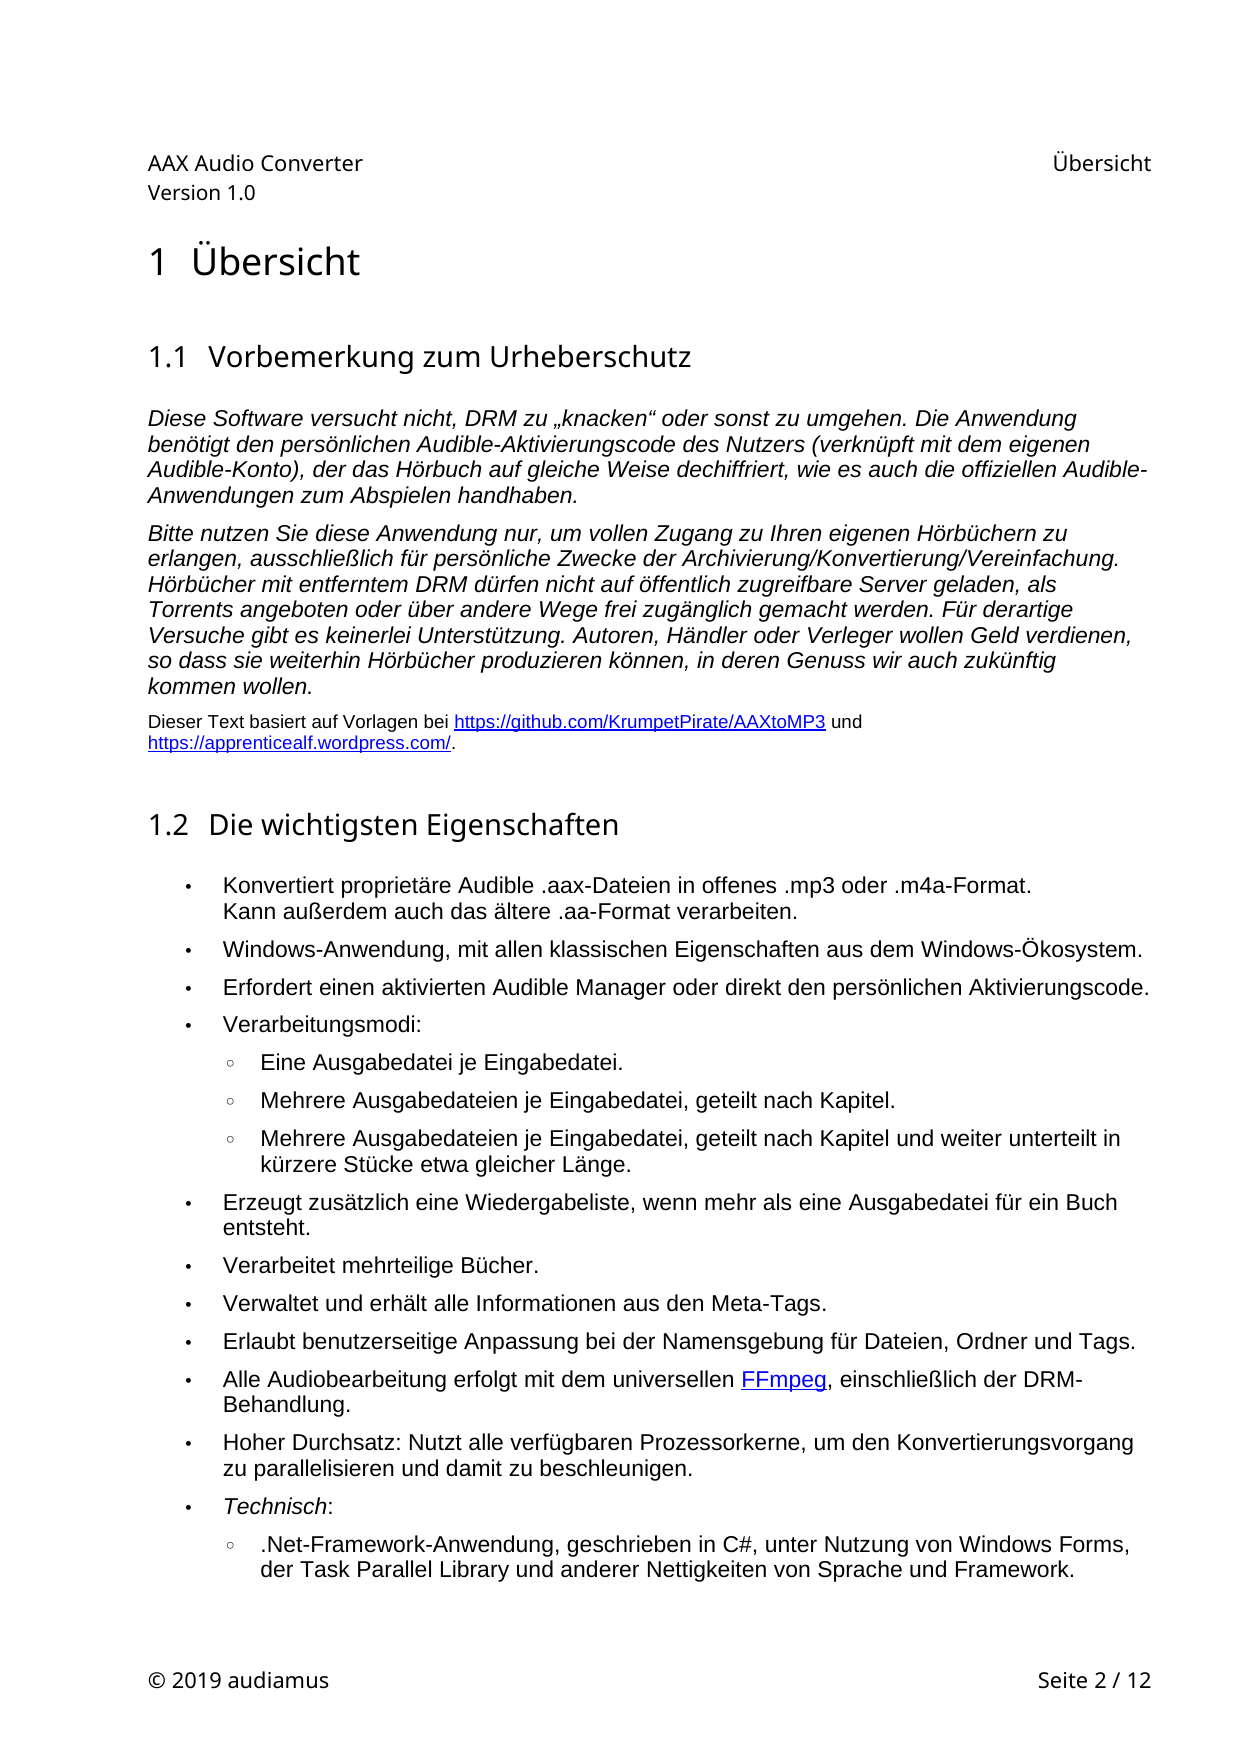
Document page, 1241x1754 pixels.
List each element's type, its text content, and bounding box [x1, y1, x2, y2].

list Mehrere Ausgabedateien je Eingabedatei, geteilt nach Kapitel. [223, 1088, 1152, 1113]
list Eine Ausgabedatei je Eingabedatei. [223, 1050, 1152, 1076]
text Diese Software versucht nicht, DRM zu „knacken“ oder sonst zu umgehen. Die Anwendung benötigt den persönlichen Audible-Aktivierungscode des Nutzers (verknüpft mit dem eigenen Audible-Konto), der das Hörbuch auf gleiche Weise dechiffriert, wie es auch die offiziellen Audible-Anwendungen zum Abspielen handhaben. [148, 406, 1152, 508]
subtitle Übersicht [148, 235, 1152, 286]
list Alle Audiobearbeitung erfolgt mit dem universellen FFmpeg, einschließlich der DRM-Behandlung. [185, 1367, 1152, 1418]
list Erlaubt benutzerseitige Anpassung bei der Namensgebung für Dateien, Ordner und Tags. [185, 1329, 1152, 1354]
list Hoher Durchsatz: Nutzt alle verfügbaren Prozessorkerne, um den Konvertierungsvorgang zu parallelisieren und damit zu beschleunigen. [185, 1430, 1152, 1481]
list Technisch: [185, 1493, 1152, 1519]
list .Net-Framework-Anwendung, geschrieben in C#, unter Nutzung von Windows Forms, der Task Parallel Library und anderer Nettigkeiten von Sprache und Framework. [223, 1531, 1152, 1582]
list Verarbeitet mehrteilige Bücher. [185, 1253, 1152, 1278]
list Verwaltet und erhält alle Informationen aus den Meta-Tags. [185, 1291, 1152, 1316]
list Mehrere Ausgabedateien je Eingabedatei, geteilt nach Kapitel und weiter unterteilt in kürzere Stücke etwa gleicher Länge. [223, 1126, 1152, 1177]
subtitle Vorbemerkung zum Urheberschutz [148, 337, 1152, 376]
text Bitte nutzen Sie diese Anwendung nur, um vollen Zugang zu Ihren eigenen Hörbüchern zu erlangen, ausschließlich für persönliche Zwecke der Archivierung/Konvertierung/Vereinfachung. Hörbücher mit entferntem DRM dürfen nicht auf öffentlich zugreifbare Server geladen, als Torrents angeboten oder über andere Wege frei zugänglich gemacht werden. Für derartige Versuche gibt es keinerlei Unterstützung. Autoren, Händler oder Verleger wollen Geld verdienen, so dass sie weiterhin Hörbücher produzieren können, in deren Genuss wir auch zukünftig kommen wollen. [148, 520, 1152, 699]
list Windows-Anwendung, mit allen klassischen Eigenschaften aus dem Windows-Ökosystem. [185, 936, 1152, 962]
list Erfordert einen aktivierten Audible Manager oder direkt den persönlichen Aktivierungscode. [185, 974, 1152, 1000]
text Dieser Text basiert auf Vorlagen bei https://github.com/KrumpetPirate/AAXtoMP3 und https://apprenticealf.wordpress.com/. [148, 711, 1152, 753]
list Verarbeitungsmodi: [185, 1012, 1152, 1038]
list Konvertiert proprietäre Audible .aax-Dateien in offenes .mp3 oder .m4a-Format. Kann außerdem auch das ältere .aa-Format verarbeiten. [185, 873, 1152, 924]
subtitle Die wichtigsten Eigenschaften [148, 804, 1152, 843]
list Erzeugt zusätzlich eine Wiedergabeliste, wenn mehr als eine Ausgabedatei für ein Buch entsteht. [185, 1189, 1152, 1240]
